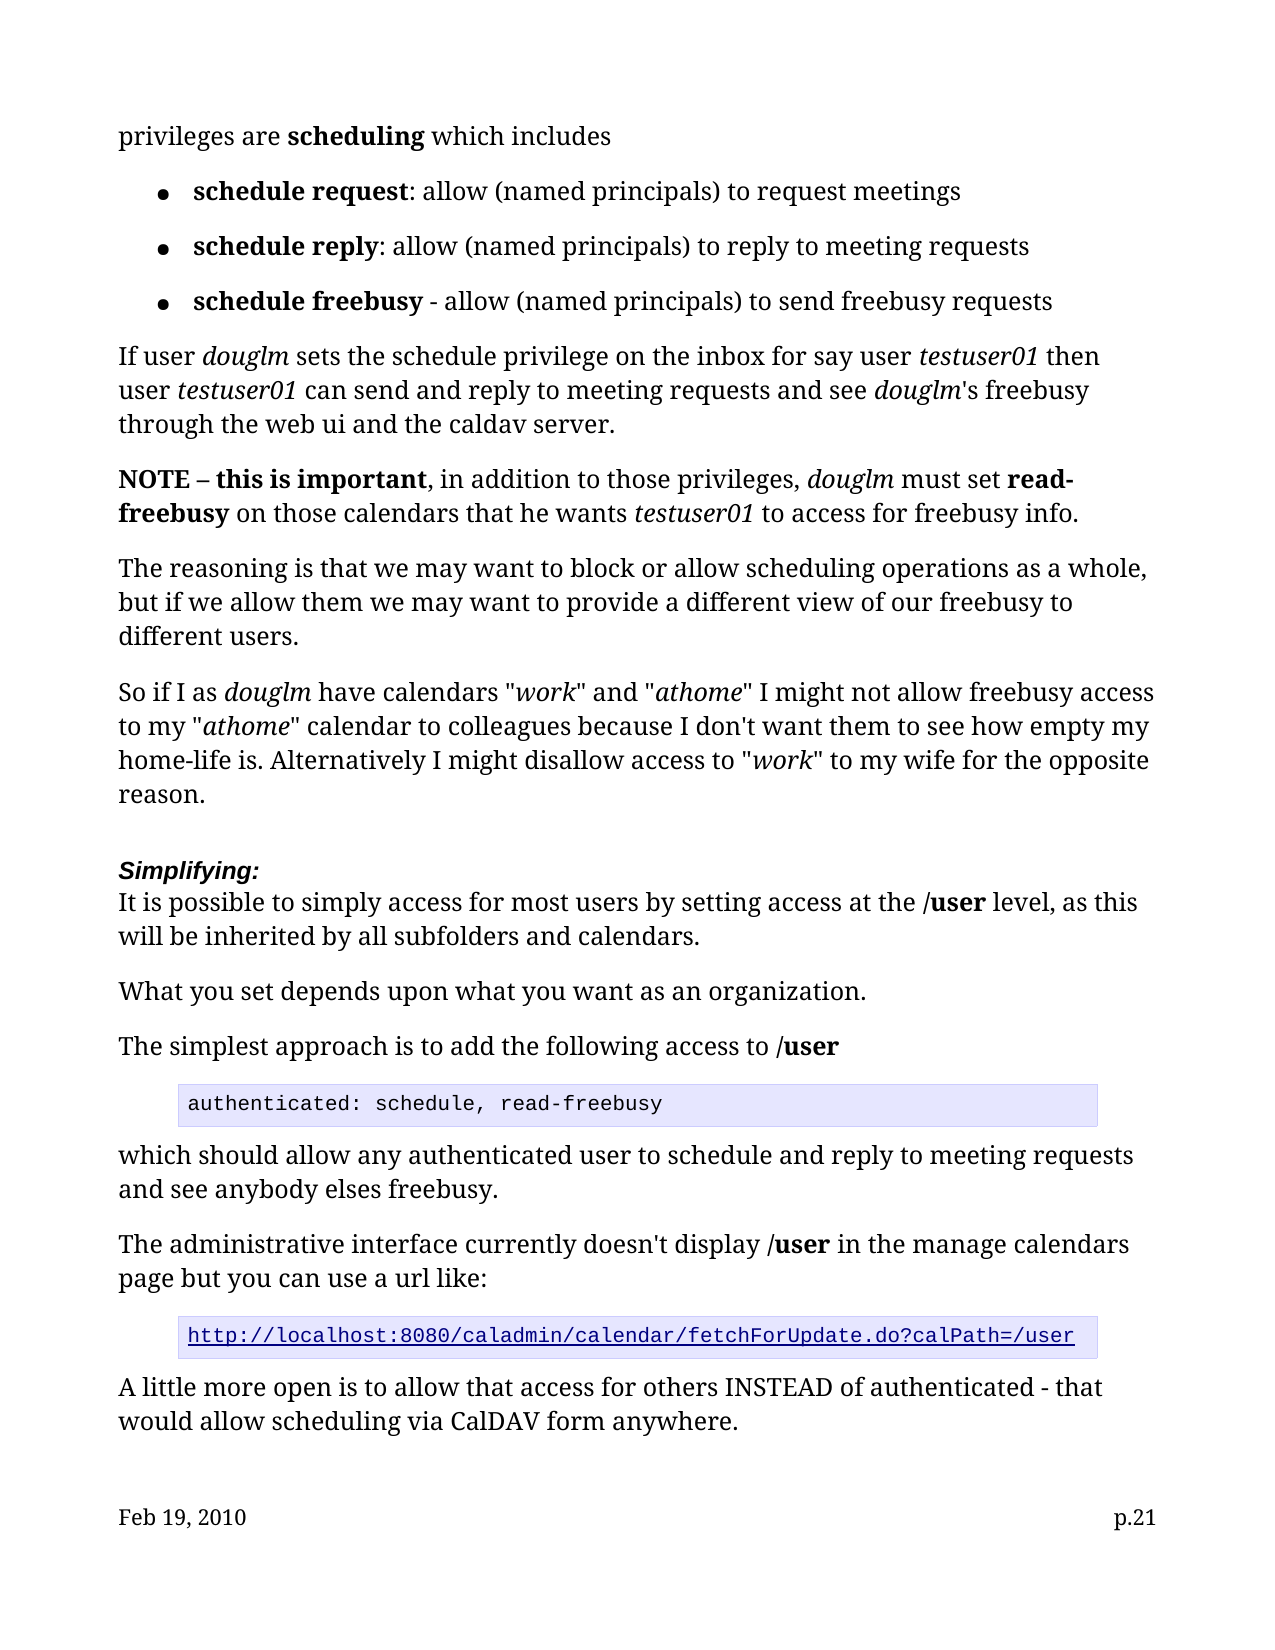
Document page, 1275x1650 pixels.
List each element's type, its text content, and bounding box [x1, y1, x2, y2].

text http://localhost:8080/caladmin/calendar/fetchForUpdate.do?calPath=/user [179, 1317, 1097, 1358]
list schedule freebusy - allow (named principals) to send freebusy requests [156, 283, 1157, 317]
subtitle Simplifying: [118, 857, 1157, 885]
text It is possible to simply access for most users by setting access at the /user level, as this will be inherited by all subfolders and calendars. [118, 885, 1157, 953]
text which should allow any authenticated user to schedule and reply to meeting requests and see anybody elses freebusy. [118, 1138, 1157, 1206]
text authenticated: schedule, read-freebusy [179, 1085, 1097, 1126]
text What you set depends upon what you want as an organization. [118, 974, 1157, 1008]
text The simplest approach is to add the following access to /user [118, 1029, 1157, 1063]
text The reasoning is that we may want to block or allow scheduling operations as a whole, but if we allow them we may want to provide a different view of our freebusy to different users. [118, 551, 1157, 653]
text If user douglm sets the schedule privilege on the inbox for say user testuser01 then user testuser01 can send and reply to meeting requests and see douglm's freebusy through the web ui and the caldav server. [118, 338, 1157, 441]
text privileges are scheduling which includes [118, 118, 1157, 152]
text The administrative interface currently doesn't display /user in the manage calendars page but you can use a url like: [118, 1227, 1157, 1295]
list schedule reply: allow (named principals) to reply to meeting requests [156, 228, 1157, 262]
text A little more open is to allow that access for others INSTEAD of authenticated - that would allow scheduling via CalDAV form anywhere. [118, 1369, 1157, 1438]
text So if I as douglm have calendars "work" and "athome" I might not allow freebusy access to my "athome" calendar to colleagues because I don't want them to see how empty my home-life is. Alternatively I might disallow access to "work" to my wife for the opposite reason. [118, 674, 1157, 810]
text NOTE – this is important, in addition to those privileges, douglm must set read-freebusy on those calendars that he wants testuser01 to access for freebusy info. [118, 462, 1157, 530]
list schedule request: allow (named principals) to request meetings [156, 173, 1157, 207]
